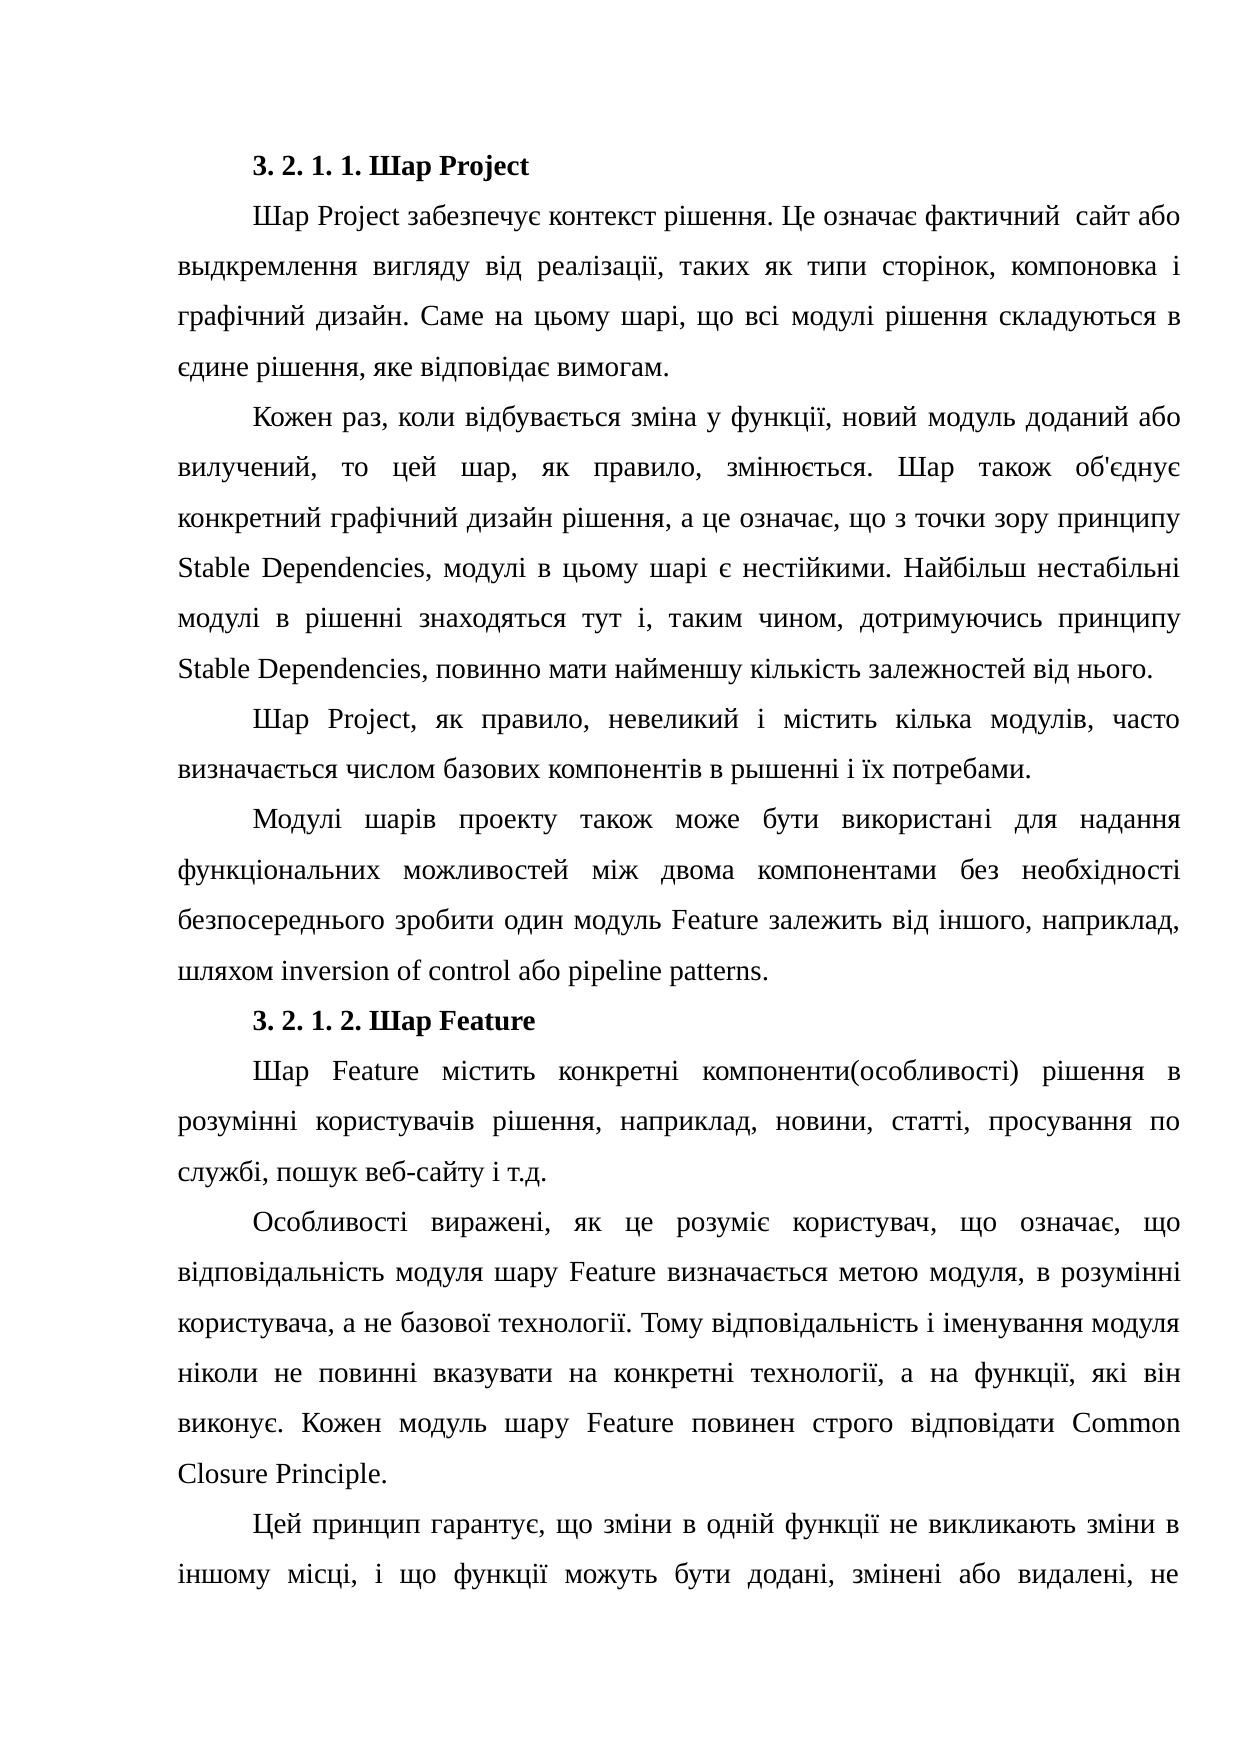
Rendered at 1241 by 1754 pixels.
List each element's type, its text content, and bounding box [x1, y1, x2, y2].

text Шар Project, як правило, невеликий і містить кілька модулів, часто визначається числом базових компонентів в рышенні і їх потребами. [177, 701, 1181, 785]
subtitle 3. 2. 1. 2. Шар Feature [177, 1003, 1181, 1036]
text Цей принцип гарантує, що зміни в одній функції не викликають зміни в іншому місці, і що функції можуть бути додані, змінені або видалені, не [177, 1506, 1181, 1590]
text Шар Feature містить конкретні компоненти(особливості) рішення в розумінні користувачів рішення, наприклад, новини, статті, просування по службі, пошук веб-сайту і т.д. [177, 1053, 1181, 1187]
text Кожен раз, коли відбувається зміна у функції, новий модуль доданий або вилучений, то цей шар, як правило, змінюється. Шар також об'єднує конкретний графічний дизайн рішення, а це означає, що з точки зору принципу Stable Dependencies, модулі в цьому шарі є нестійкими. Найбільш нестабільні модулі в рішенні знаходяться тут і, таким чином, дотримуючись принципу Stable Dependencies, повинно мати найменшу кількість залежностей від нього. [177, 399, 1181, 684]
subtitle 3. 2. 1. 1. Шар Project [177, 148, 1181, 181]
text Особливості виражені, як це розуміє користувач, що означає, що відповідальність модуля шару Feature визначається метою модуля, в розумінні користувача, а не базової технології. Тому відповідальність і іменування модуля ніколи не повинні вказувати на конкретні технології, а на функції, які він виконує. Кожен модуль шару Feature повинен строго відповідати Common Closure Principle. [177, 1204, 1181, 1489]
text Шар Project забезпечує контекст рішення. Це означає фактичний сайт або выдкремлення вигляду від реалізації, таких як типи сторінок, компоновка і графічний дизайн. Саме на цьому шарі, що всі модулі рішення складуються в єдине рішення, яке відповідає вимогам. [177, 198, 1181, 382]
text Модулі шарів проекту також може бути використані для надання функціональних можливостей між двома компонентами без необхідності безпосереднього зробити один модуль Feature залежить від іншого, наприклад, шляхом inversion of control або pipeline patterns. [177, 802, 1181, 986]
